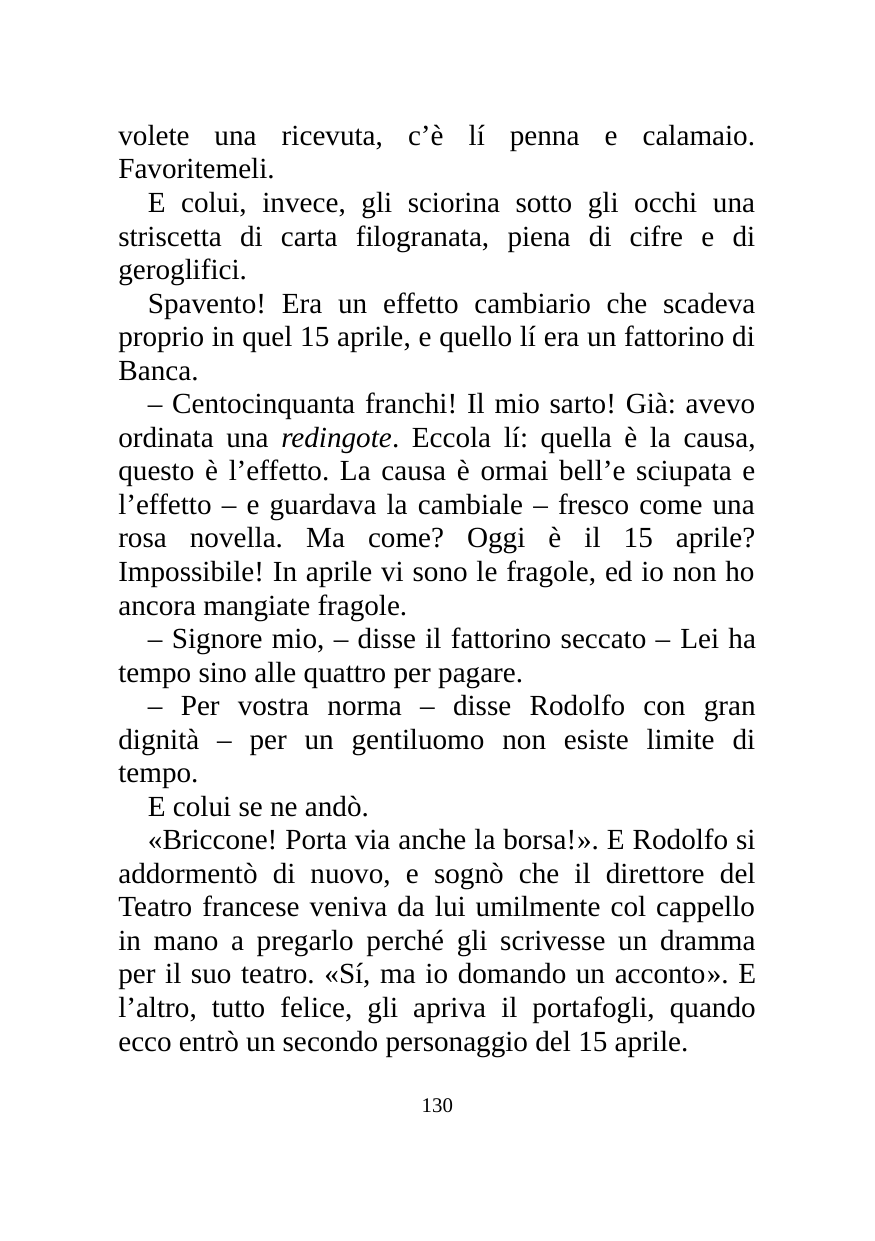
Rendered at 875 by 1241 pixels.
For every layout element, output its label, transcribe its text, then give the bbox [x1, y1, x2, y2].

text ‒ Centocinquanta franchi! Il mio sarto! Già: avevo ordinata una redingote. Eccola lí: quella è la causa, questo è l’effetto. La causa è ormai bell’e sciupata e l’effetto ‒ e guardava la cambiale ‒ fresco come una rosa novella. Ma come? Oggi è il 15 aprile? Impossibile! In aprile vi sono le fragole, ed io non ho ancora mangiate fragole. [118, 386, 756, 621]
text ‒ Per vostra norma ‒ disse Rodolfo con gran dignità ‒ per un gentiluomo non esiste limite di tempo. [118, 688, 756, 789]
text E colui, invece, gli sciorina sotto gli occhi una striscetta di carta filogranata, piena di cifre e di geroglifici. [118, 185, 756, 286]
text ‒ Signore mio, ‒ disse il fattorino seccato ‒ Lei ha tempo sino alle quattro per pagare. [118, 621, 756, 688]
text volete una ricevuta, c’è lí penna e calamaio. Favoritemeli. [118, 118, 756, 185]
text Spavento! Era un effetto cambiario che scadeva proprio in quel 15 aprile, e quello lí era un fattorino di Banca. [118, 286, 756, 386]
text E colui se ne andò. [118, 789, 756, 822]
text «Briccone! Porta via anche la borsa!». E Rodolfo si addormentò di nuovo, e sognò che il direttore del Teatro francese veniva da lui umilmente col cappello in mano a pregarlo perché gli scrivesse un dramma per il suo teatro. «Sí, ma io domando un acconto». E l’altro, tutto felice, gli apriva il portafogli, quando ecco entrò un secondo personaggio del 15 aprile. [118, 822, 756, 1057]
